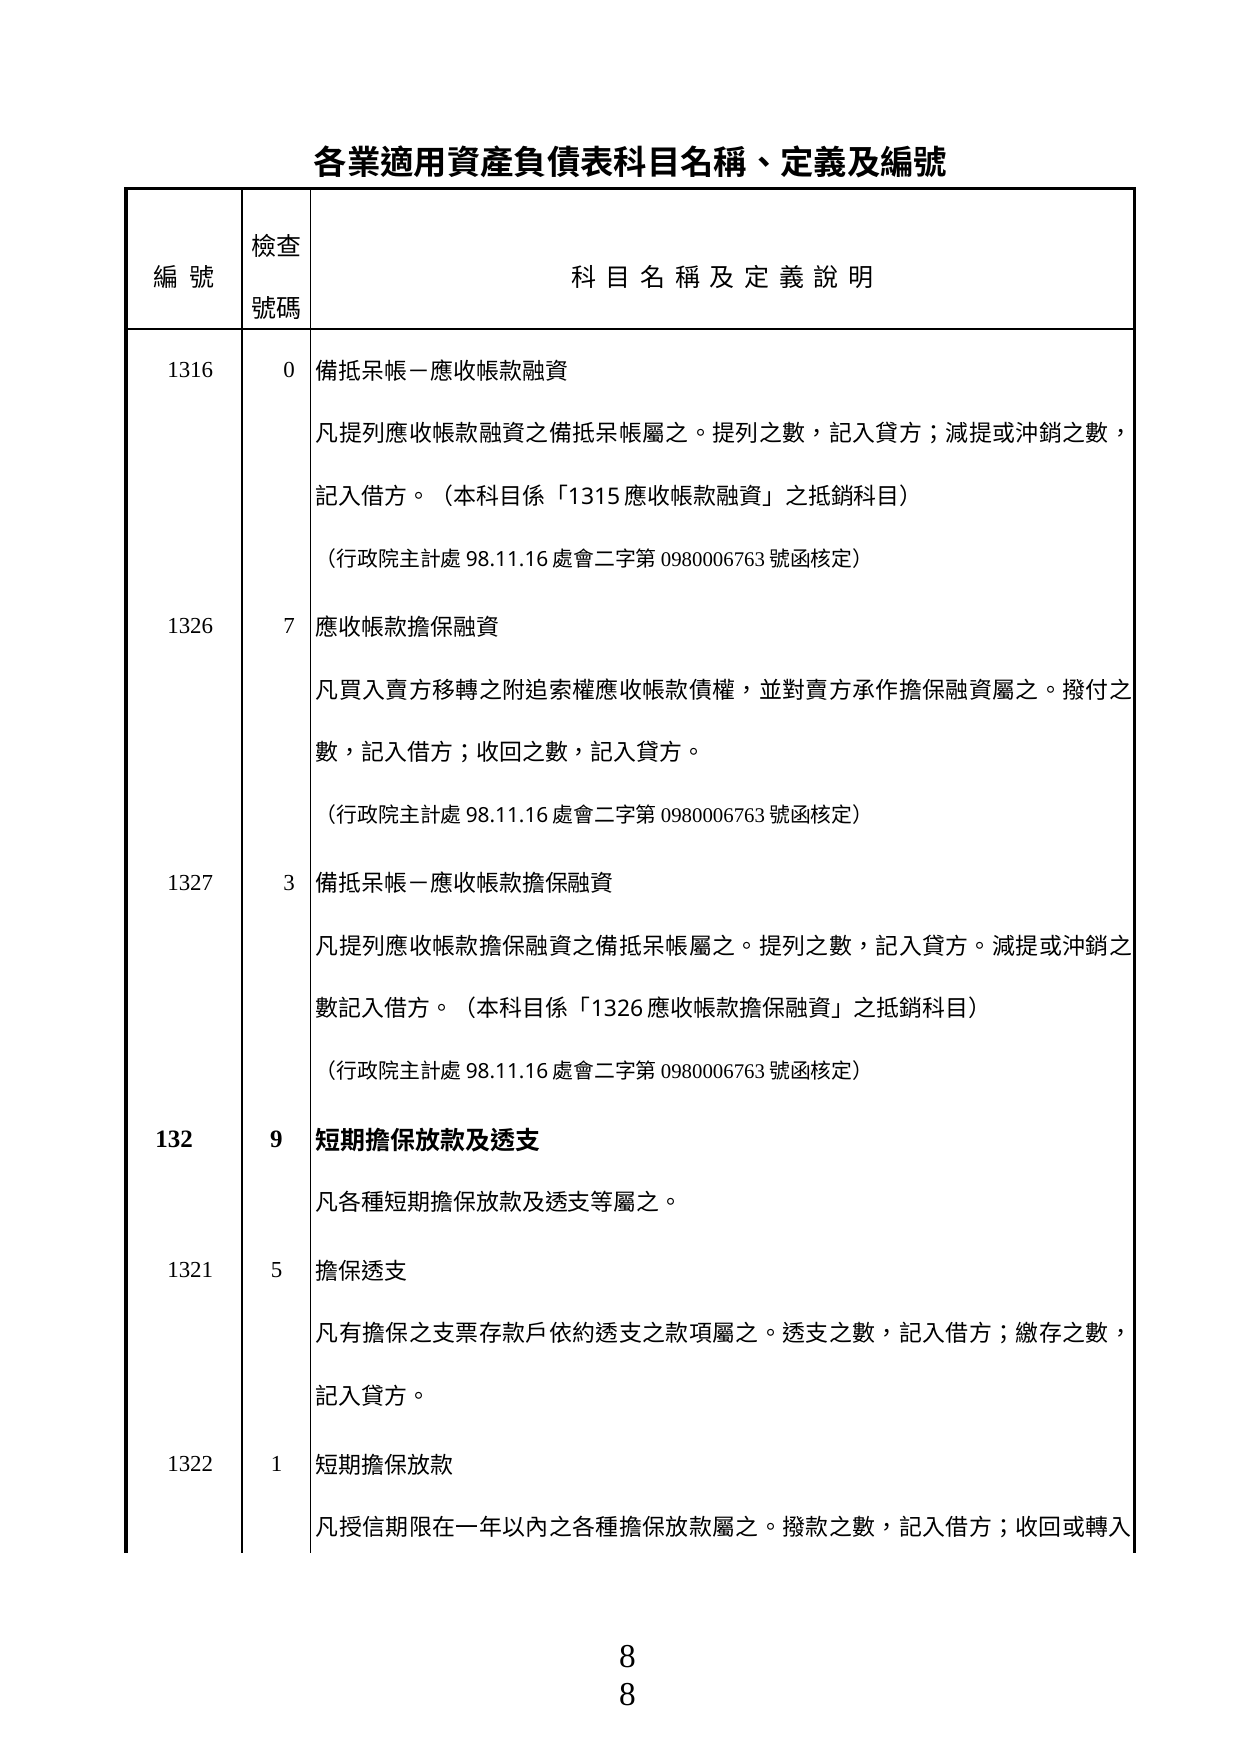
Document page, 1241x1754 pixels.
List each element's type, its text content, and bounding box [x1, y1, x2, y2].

table_cell 備抵呆帳－應收帳款擔保融資 凡提列應收帳款擔保融資之備抵呆帳屬之。提列之數，記入貸方。減提或沖銷之數記入借方。（本科目係「1326應收帳款擔保融資」之抵銷科目） （行政院主計處98.11.16處會二字第0980006763號函核定） [311, 840, 1133, 1097]
table_cell 短期擔保放款及透支 凡各種短期擔保放款及透支等屬之。 [311, 1097, 1133, 1228]
table_cell 檢查號碼 [243, 190, 310, 328]
table_cell [106, 1422, 124, 1553]
table_cell 編 號 [128, 190, 241, 328]
table_cell [106, 1228, 124, 1422]
table_cell 1322 [128, 1422, 241, 1553]
table_cell 1 [243, 1422, 310, 1553]
table_cell 備抵呆帳－應收帳款融資 凡提列應收帳款融資之備抵呆帳屬之。提列之數，記入貸方；減提或沖銷之數，記入借方。（本科目係「1315應收帳款融資」之抵銷科目） （行政院主計處98.11.16處會二字第0980006763號函核定） [311, 330, 1133, 584]
table_cell 科 目 名 稱 及 定 義 說 明 [311, 190, 1133, 328]
table_cell 0 [243, 330, 310, 584]
table_cell 短期擔保放款 凡授信期限在一年以內之各種擔保放款屬之。撥款之數，記入借方；收回或轉入 [311, 1422, 1133, 1553]
table_cell [106, 328, 124, 584]
table_cell 應收帳款擔保融資 凡買入賣方移轉之附追索權應收帳款債權，並對賣方承作擔保融資屬之。撥付之數，記入借方；收回之數，記入貸方。 （行政院主計處98.11.16處會二字第0980006763號函核定） [311, 584, 1133, 840]
table_cell 擔保透支 凡有擔保之支票存款戶依約透支之款項屬之。透支之數，記入借方；繳存之數，記入貸方。 [311, 1228, 1133, 1422]
table_cell 9 [243, 1097, 310, 1228]
table_cell 1326 [128, 584, 241, 840]
table_header [106, 112, 126, 187]
table_header 各業適用資產負債表科目名稱、定義及編號 [126, 112, 1134, 187]
table_cell [106, 584, 124, 840]
table_cell 7 [243, 584, 310, 840]
table_cell [106, 840, 124, 1097]
table_cell 132 [128, 1097, 241, 1228]
table_cell 1327 [128, 840, 241, 1097]
table_cell 1316 [128, 330, 241, 584]
table_cell [106, 187, 124, 328]
table_cell 3 [243, 840, 310, 1097]
table_cell 1321 [128, 1228, 241, 1422]
table_cell 5 [243, 1228, 310, 1422]
table_cell [106, 1097, 124, 1228]
